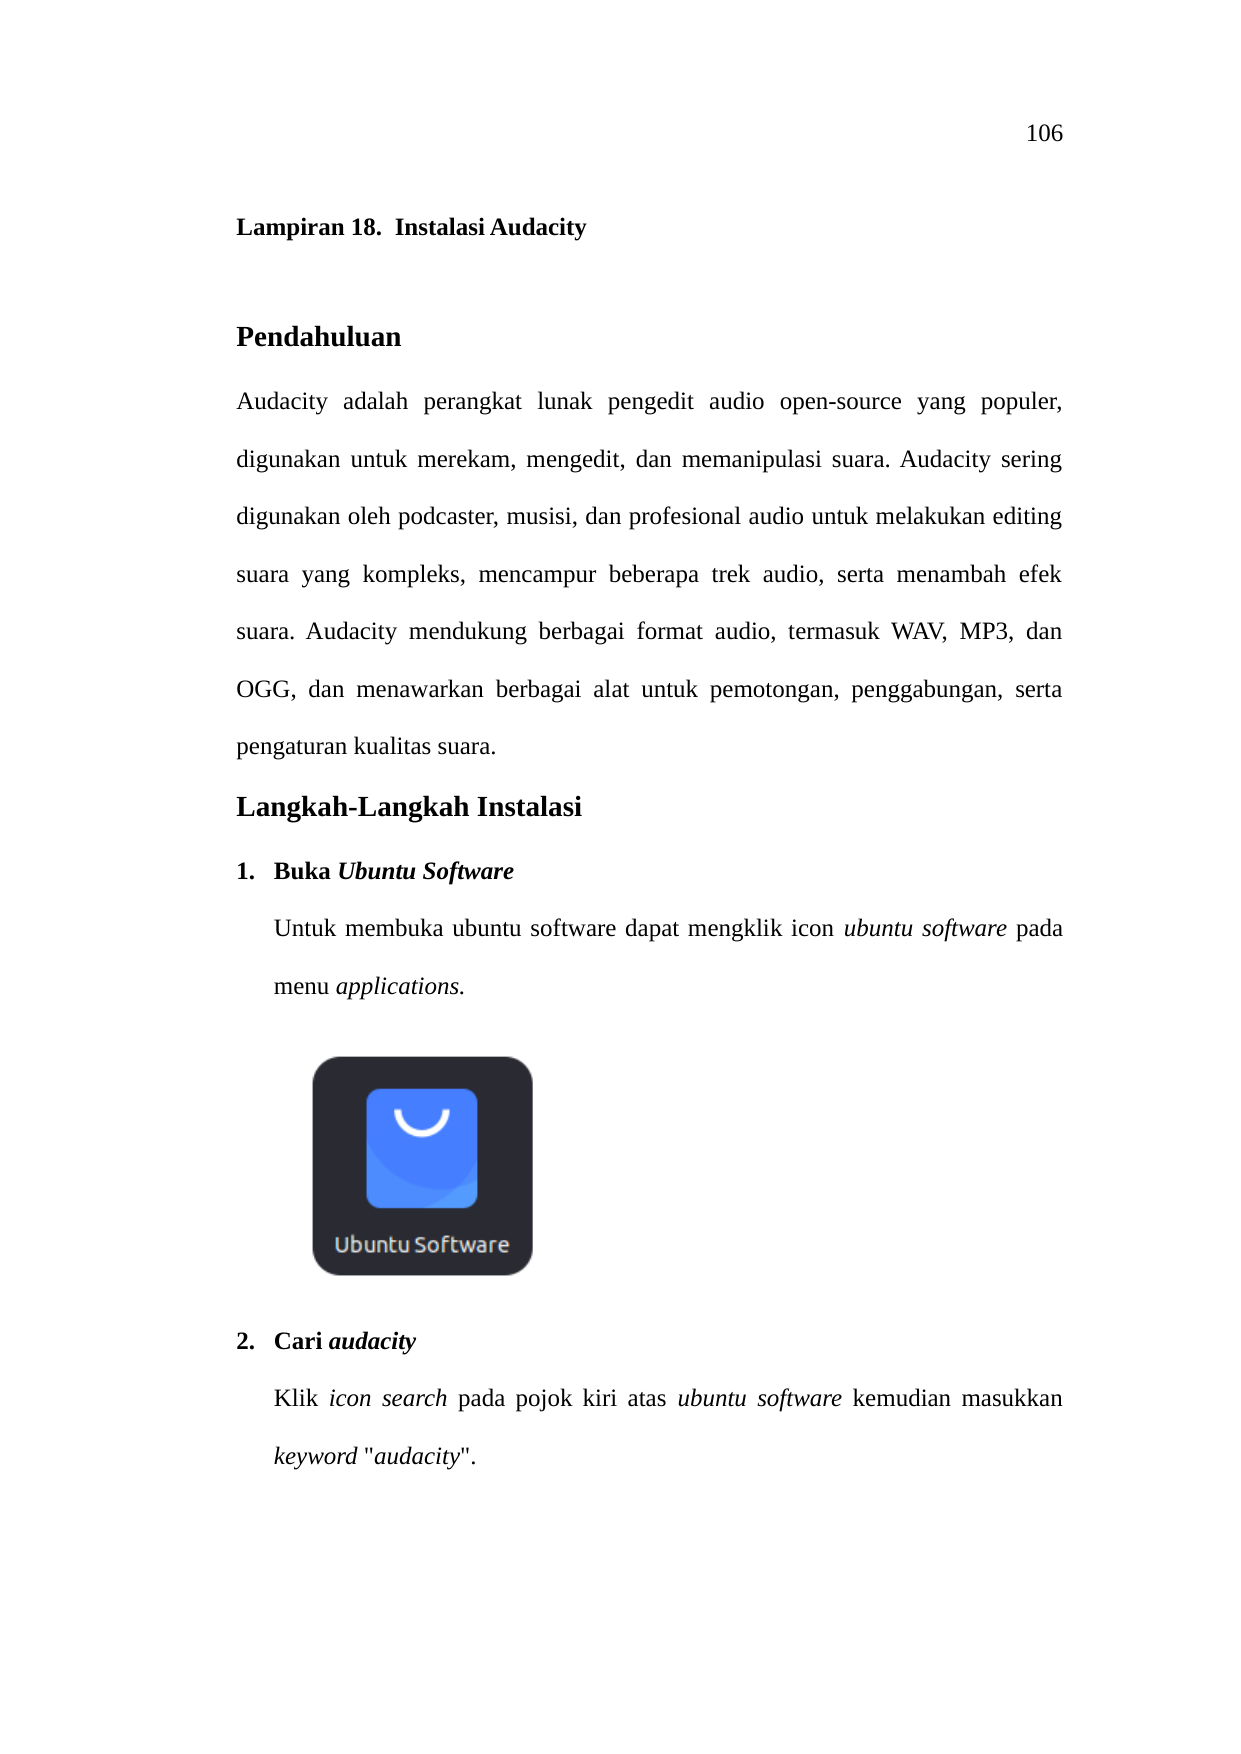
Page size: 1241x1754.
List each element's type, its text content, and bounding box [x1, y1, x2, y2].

list Buka Ubuntu Software [236, 856, 1063, 884]
subtitle Instalasi Audacity [236, 212, 1063, 241]
list Cari audacity [236, 1326, 1063, 1354]
text Audacity adalah perangkat lunak pengedit audio open-source yang populer, digunakan untuk merekam, mengedit, dan memanipulasi suara. Audacity sering digunakan oleh podcaster, musisi, dan profesional audio untuk melakukan editing suara yang kompleks, mencampur beberapa trek audio, serta menambah efek suara. Audacity mendukung berbagai format audio, termasuk WAV, MP3, dan OGG, dan menawarkan berbagai alat untuk pemotongan, penggabungan, serta pengaturan kualitas suara. [236, 386, 1063, 760]
picture [276, 1031, 573, 1294]
text Pendahuluan [236, 319, 1063, 353]
list Untuk membuka ubuntu software dapat mengklik icon ubuntu software pada menu applications. [236, 913, 1063, 999]
text Langkah-Langkah Instalasi [236, 789, 1063, 822]
list Klik icon search pada pojok kiri atas ubuntu software kemudian masukkan keyword "audacity". [236, 1383, 1063, 1469]
